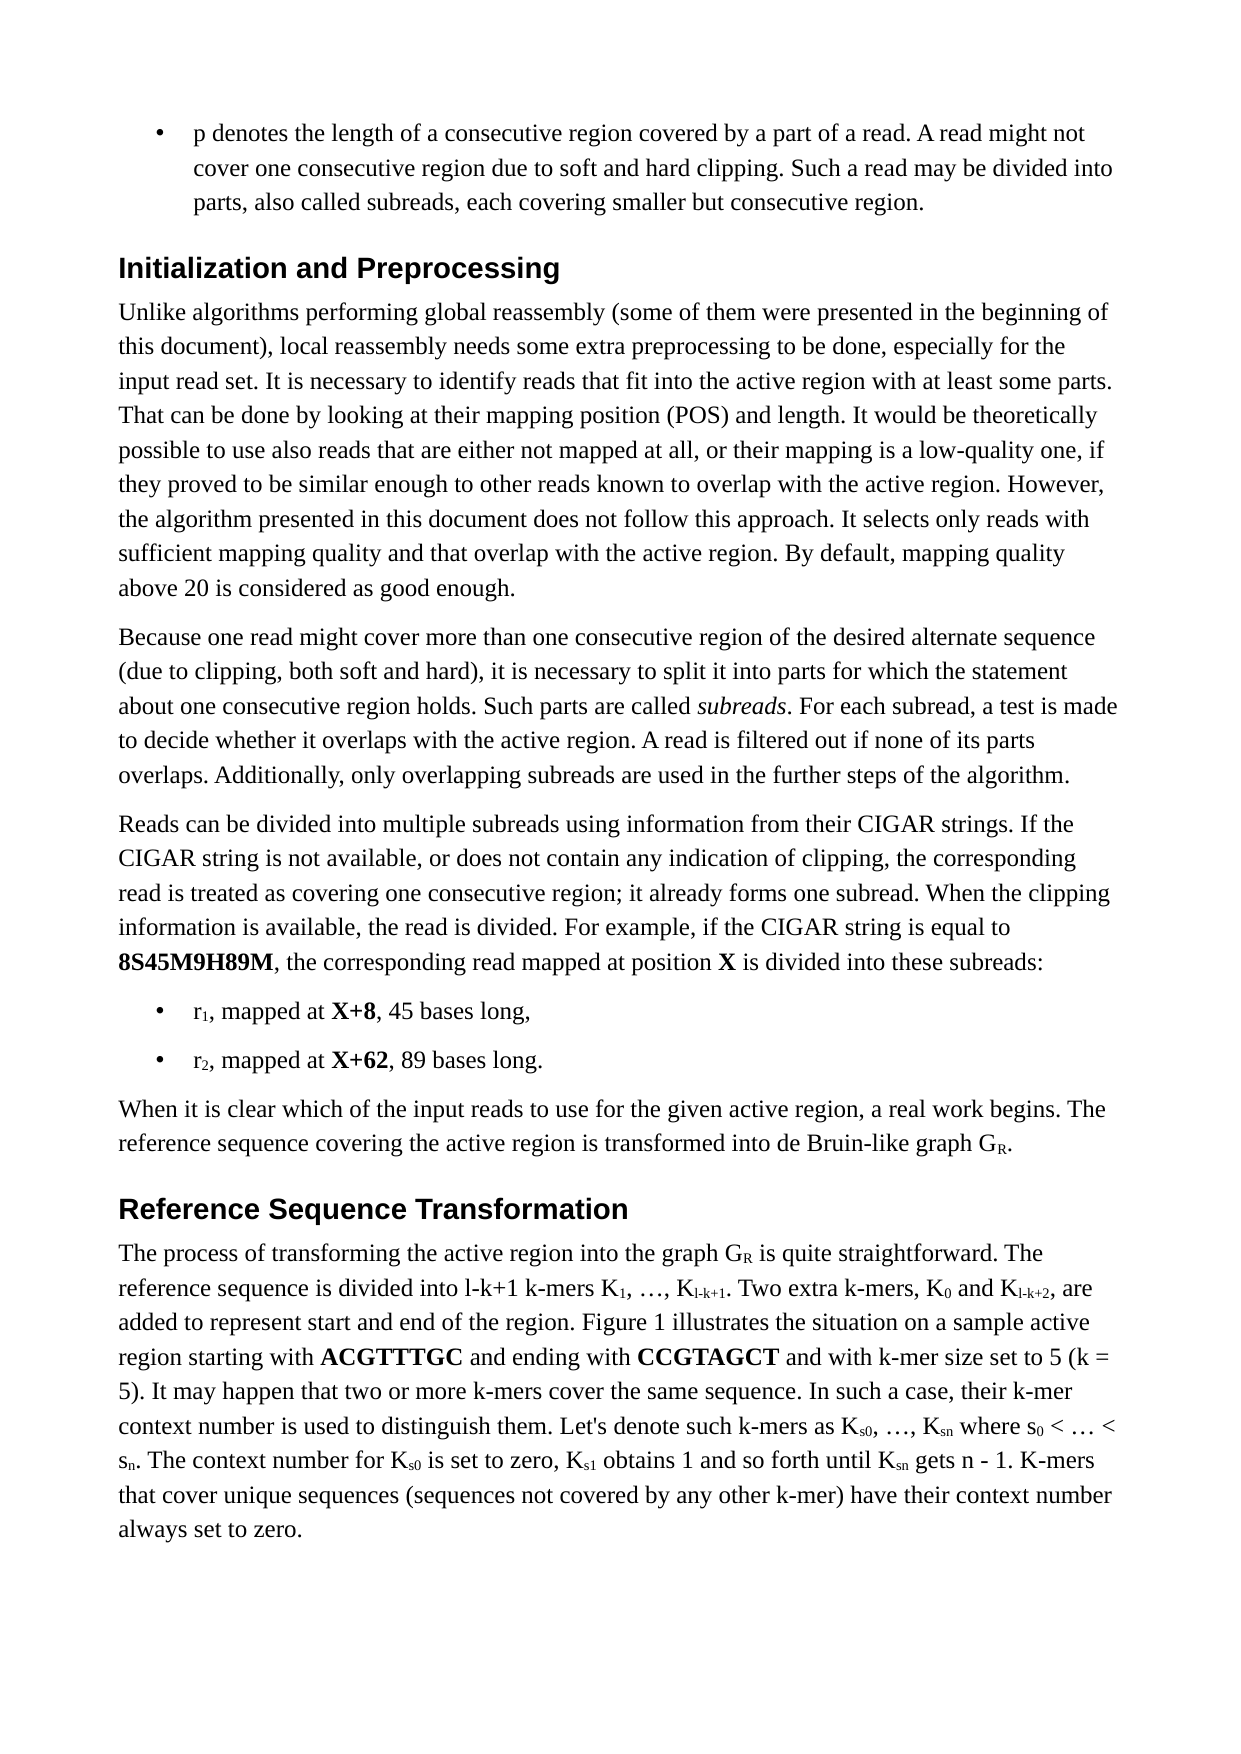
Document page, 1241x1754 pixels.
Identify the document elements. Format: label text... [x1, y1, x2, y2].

list r1, mapped at X+8, 45 bases long, [156, 996, 1122, 1024]
text When it is clear which of the input reads to use for the given active region, a real work begins. The reference sequence covering the active region is transformed into de Bruin-like graph GR. [118, 1094, 1122, 1157]
list r2, mapped at X+62, 89 bases long. [156, 1045, 1122, 1074]
subtitle Reference Sequence Transformation [118, 1192, 1122, 1226]
text Reads can be divided into multiple subreads using information from their CIGAR strings. If the CIGAR string is not available, or does not contain any indication of clipping, the corresponding read is treated as covering one consecutive region; it already forms one subread. When the clipping information is available, the read is divided. For example, if the CIGAR string is equal to 8S45M9H89M, the corresponding read mapped at position X is divided into these subreads: [118, 809, 1122, 976]
list p denotes the length of a consecutive region covered by a part of a read. A read might not cover one consecutive region due to soft and hard clipping. Such a read may be divided into parts, also called subreads, each covering smaller but consecutive region. [156, 118, 1122, 216]
subtitle Initialization and Preprocessing [118, 251, 1122, 284]
text The process of transforming the active region into the graph GR is quite straightforward. The reference sequence is divided into l-k+1 k-mers K1, …, Kl-k+1. Two extra k-mers, K0 and Kl-k+2, are added to represent start and end of the region. Figure 1 illustrates the situation on a sample active region starting with ACGTTTGC and ending with CCGTAGCT and with k-mer size set to 5 (k = 5). It may happen that two or more k-mers cover the same sequence. In such a case, their k-mer context number is used to distinguish them. Let's denote such k-mers as Ks0, …, Ksn where s0 < … < sn. The context number for Ks0 is set to zero, Ks1 obtains 1 and so forth until Ksn gets n - 1. K-mers that cover unique sequences (sequences not covered by any other k-mer) have their context number always set to zero. [118, 1238, 1122, 1543]
text Unlike algorithms performing global reassembly (some of them were presented in the beginning of this document), local reassembly needs some extra preprocessing to be done, especially for the input read set. It is necessary to identify reads that fit into the active region with at least some parts. That can be done by looking at their mapping position (POS) and length. It would be theoretically possible to use also reads that are either not mapped at all, or their mapping is a low-quality one, if they proved to be similar enough to other reads known to overlap with the active region. However, the algorithm presented in this document does not follow this approach. It selects only reads with sufficient mapping quality and that overlap with the active region. By default, mapping quality above 20 is considered as good enough. [118, 297, 1122, 602]
text Because one read might cover more than one consecutive region of the desired alternate sequence (due to clipping, both soft and hard), it is necessary to split it into parts for which the statement about one consecutive region holds. Such parts are called subreads. For each subread, a test is made to decide whether it overlaps with the active region. A read is filtered out if none of its parts overlaps. Additionally, only overlapping subreads are used in the further steps of the algorithm. [118, 622, 1122, 788]
